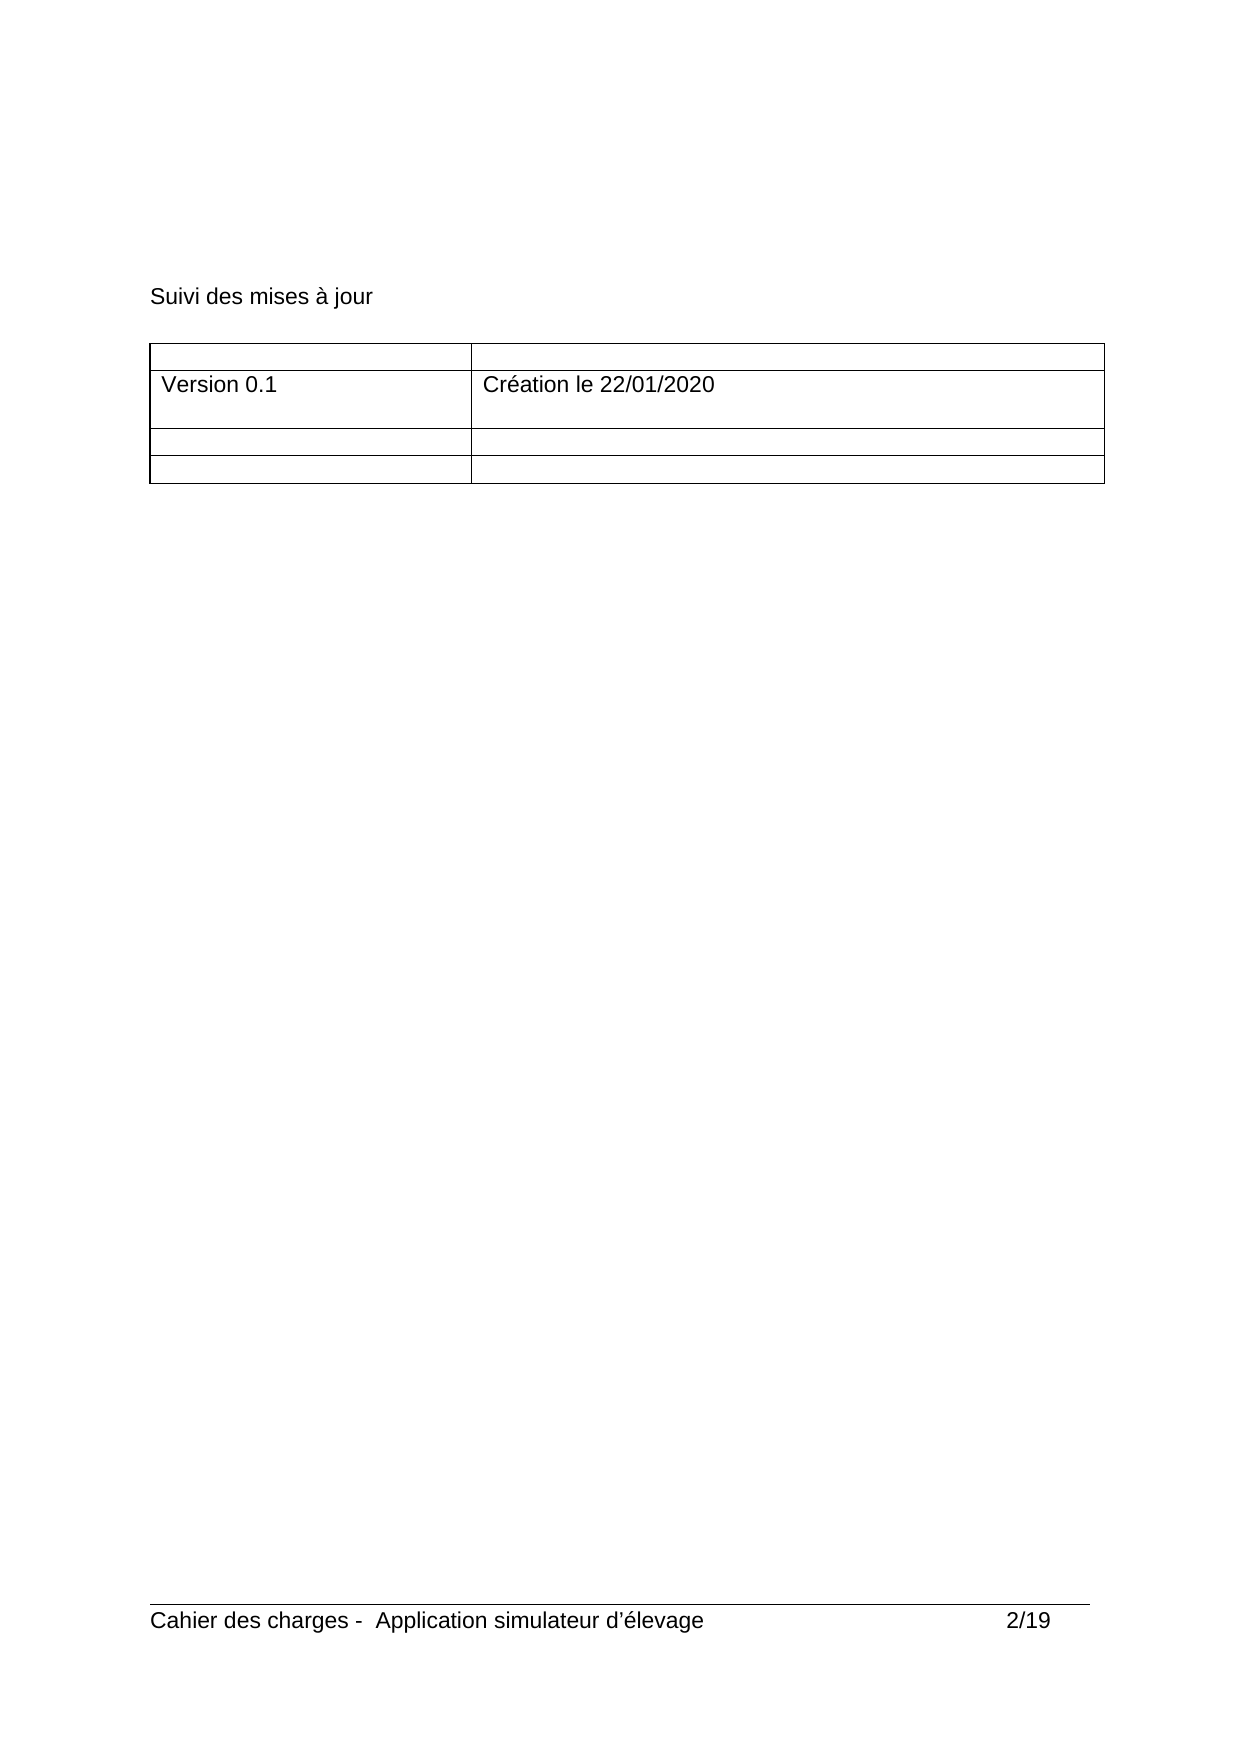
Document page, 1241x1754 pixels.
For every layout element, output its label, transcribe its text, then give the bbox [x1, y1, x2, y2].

table_header [472, 344, 1104, 370]
table_cell [151, 456, 471, 483]
table_cell [472, 456, 1104, 483]
table_cell Version 0.1 [151, 371, 471, 428]
table_header [151, 344, 471, 370]
table_cell [472, 429, 1104, 455]
text Suivi des mises à jour [150, 283, 1090, 309]
table_cell [151, 429, 471, 455]
table_cell Création le 22/01/2020 [472, 371, 1104, 428]
